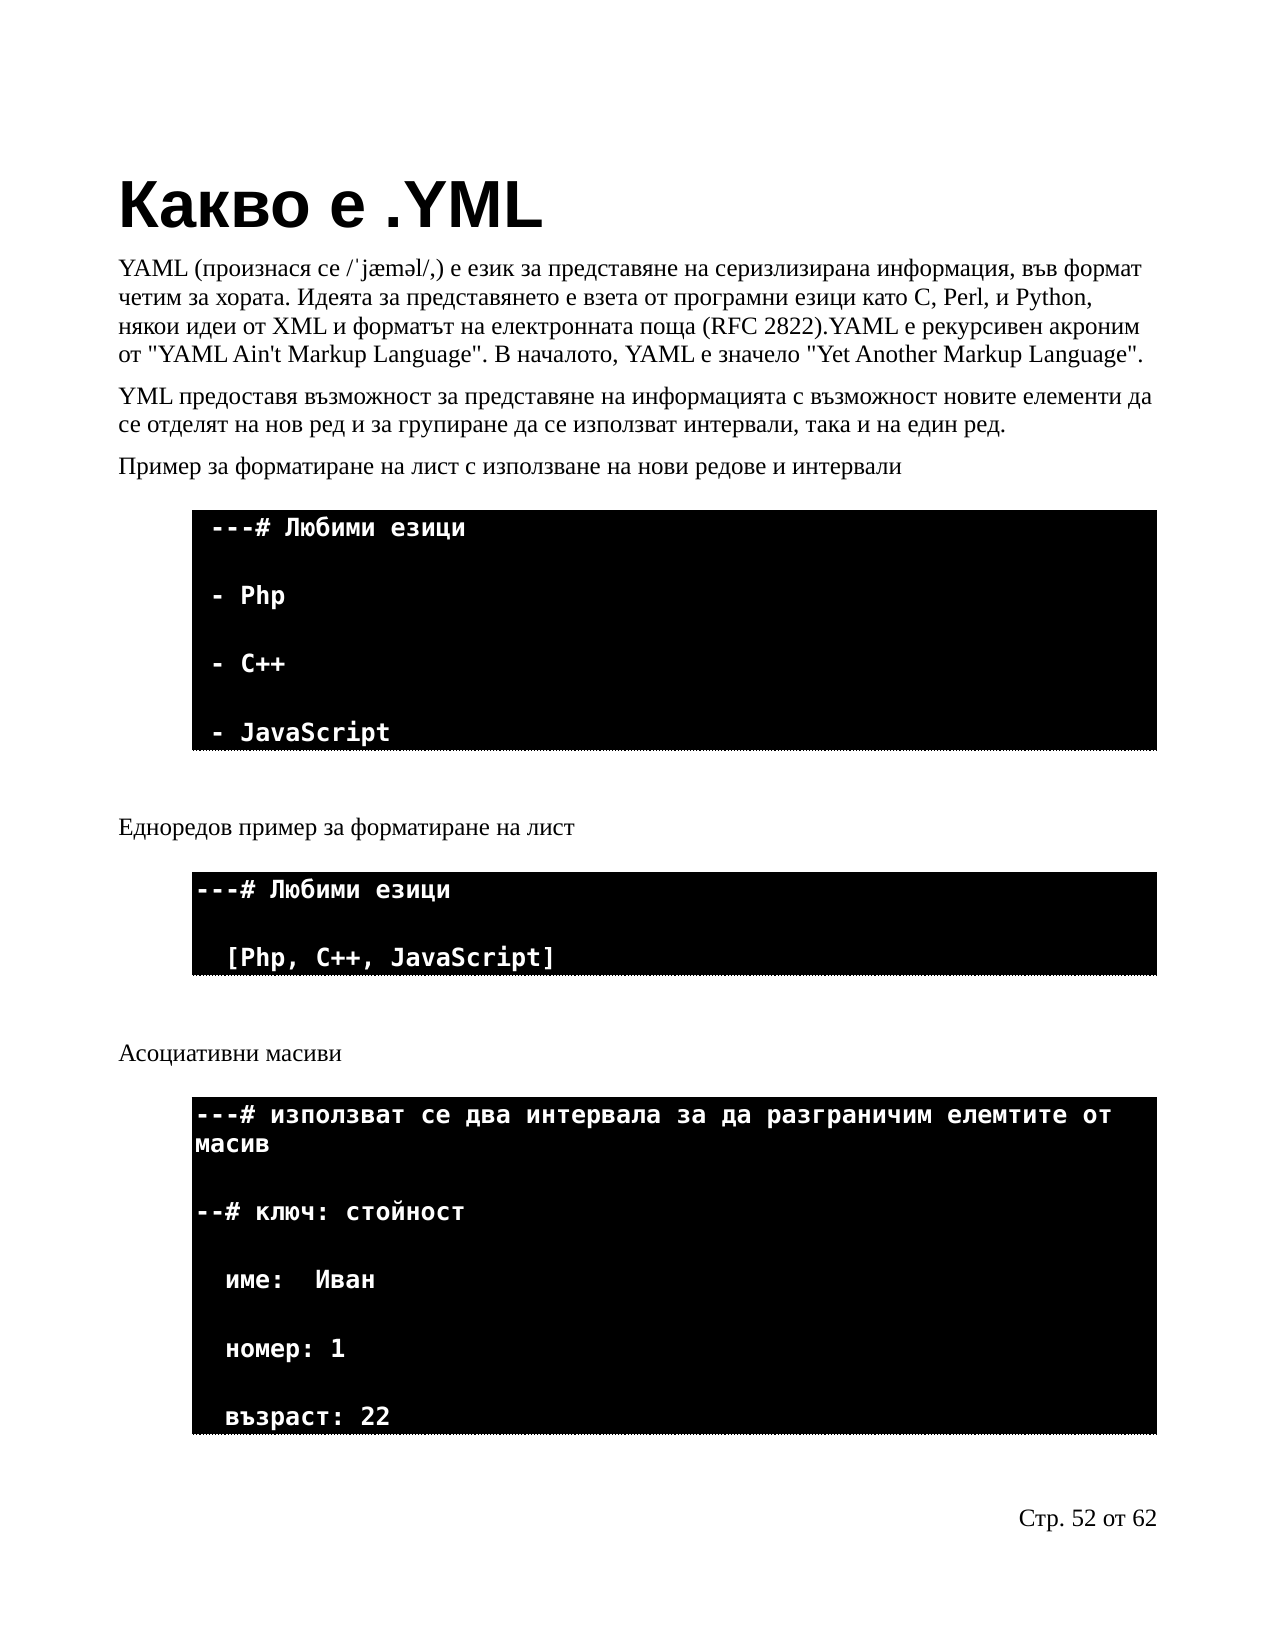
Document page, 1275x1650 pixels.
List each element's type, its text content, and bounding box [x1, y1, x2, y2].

text ---# Любими езици [192, 510, 1157, 542]
text Асоциативни масиви [118, 1038, 1157, 1066]
text YAML (произнася се /ˈjæməl/,) е език за представяне на серизлизирана информация, във формат четим за хората. Идеята за представянето е взета от програмни езици като C, Perl, и Python, някои идеи от XML и форматът на електронната поща (RFC 2822).YAML е рекурсивен акроним от "YAML Ain't Markup Language". В началото, YAML е значело "Yet Another Markup Language". [118, 253, 1157, 368]
text [Php, C++, JavaScript] [192, 940, 1157, 975]
text Едноредов пример за форматиране на лист [118, 812, 1157, 841]
text номер: 1 [192, 1331, 1157, 1363]
text Пример за форматиране на лист с използване на нови редове и интервали [118, 451, 1157, 479]
text ---# използват се два интервала за да разграничим елемтите от масив [192, 1097, 1157, 1158]
list - JavaScript [192, 715, 1157, 750]
subtitle Какво е .YML [118, 164, 1157, 241]
list - Php [192, 578, 1157, 611]
text възраст: 22 [192, 1399, 1157, 1434]
text ---# Любими езици [192, 872, 1157, 904]
text YML предоставя възможност за представяне на информацията с възможност новите елементи да се отделят на нов ред и за групиране да се използват интервали, така и на един ред. [118, 381, 1157, 438]
text --# ключ: стойност [192, 1194, 1157, 1227]
text име: Иван [192, 1262, 1157, 1295]
list - C++ [192, 646, 1157, 679]
